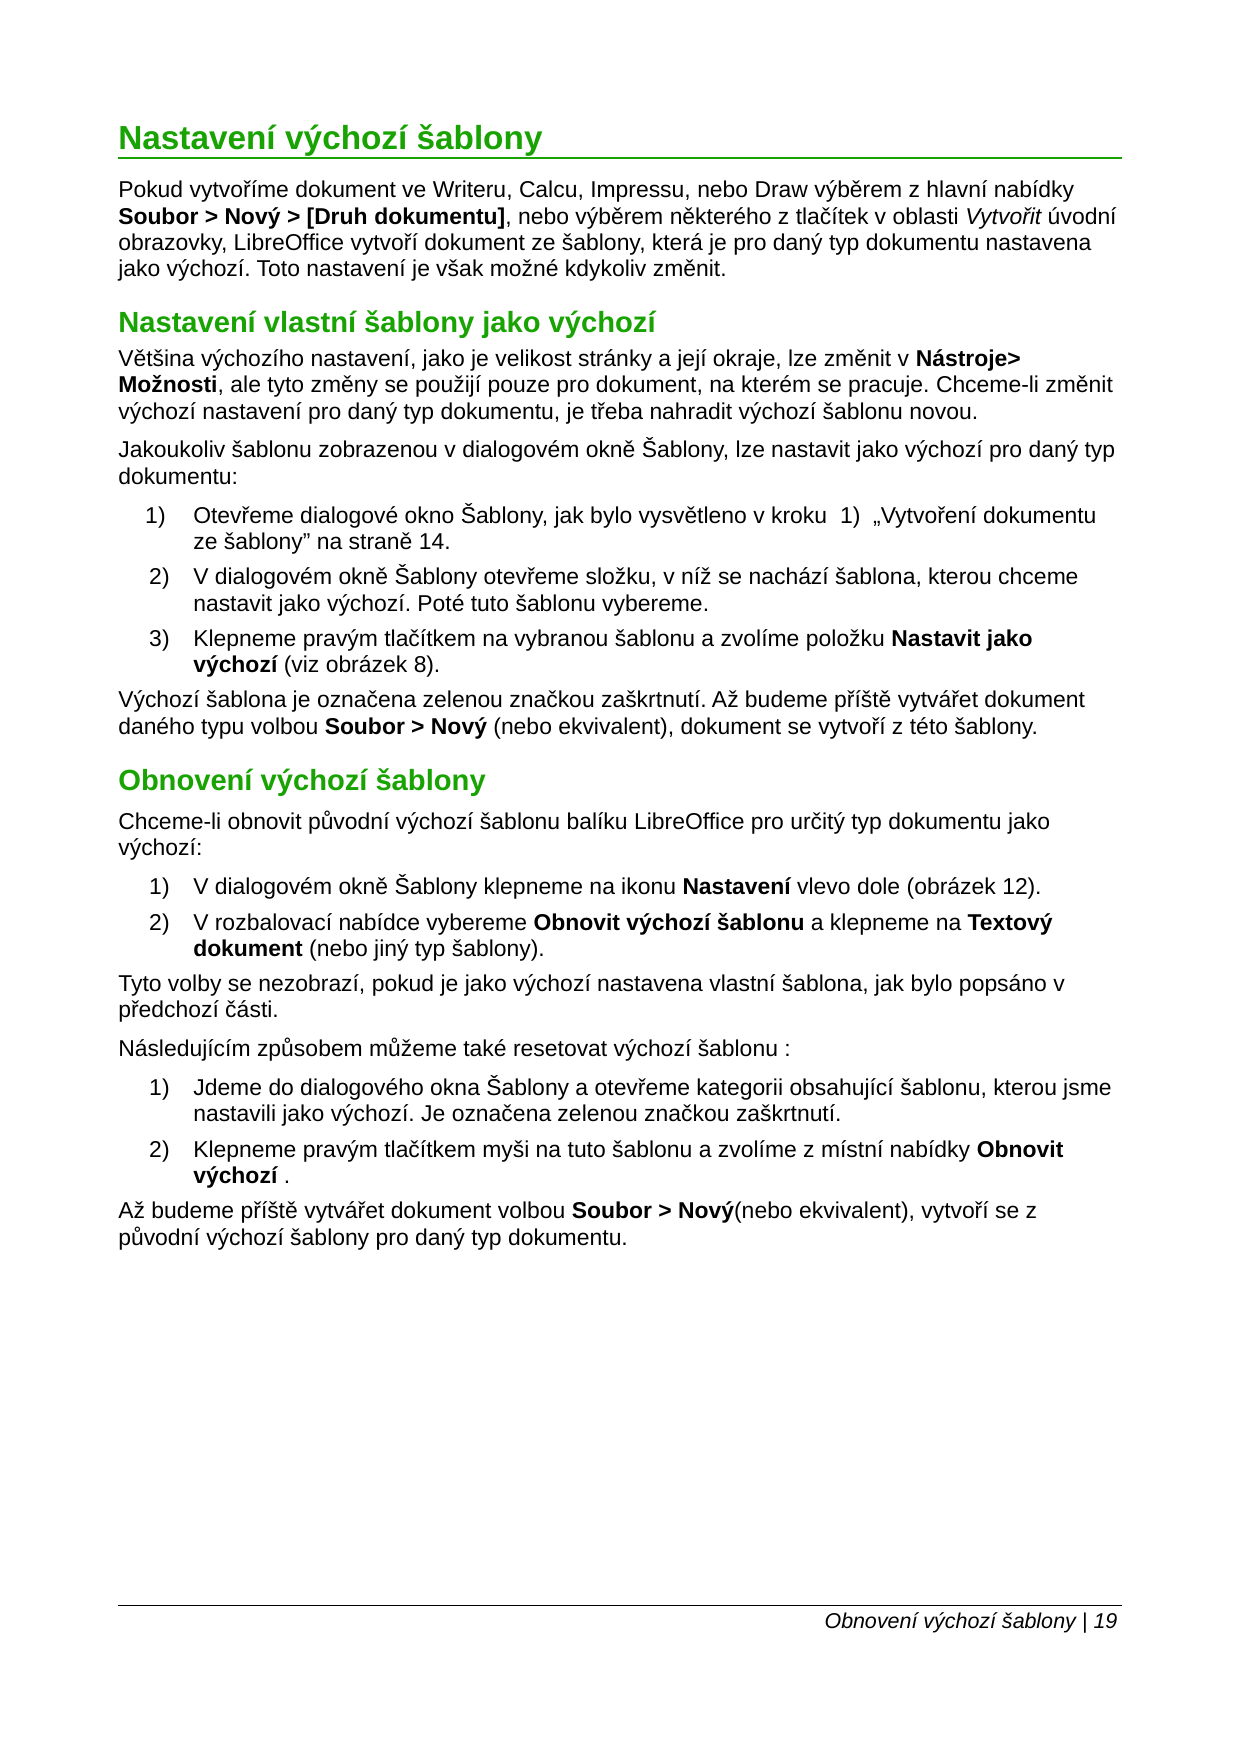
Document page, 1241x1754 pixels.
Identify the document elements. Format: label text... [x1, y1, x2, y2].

text Pokud vytvoříme dokument ve Writeru, Calcu, Impressu, nebo Draw výběrem z hlavní nabídky Soubor > Nový > [Druh dokumentu], nebo výběrem některého z tlačítek v oblasti Vytvořit úvodní obrazovky, LibreOffice vytvoří dokument ze šablony, která je pro daný typ dokumentu nastavena jako výchozí. Toto nastavení je však možné kdykoliv změnit. [118, 176, 1122, 282]
text Jakoukoliv šablonu zobrazenou v dialogovém okně Šablony, lze nastavit jako výchozí pro daný typ dokumentu: [118, 436, 1122, 489]
subtitle Obnovení výchozí šablony [118, 763, 1122, 796]
list Klepneme pravým tlačítkem na vybranou šablonu a zvolíme položku Nastavit jako výchozí (viz obrázek 8). [169, 625, 1122, 677]
text Tyto volby se nezobrazí, pokud je jako výchozí nastavena vlastní šablona, jak bylo popsáno v předchozí části. [118, 970, 1122, 1023]
text Výchozí šablona je označena zelenou značkou zaškrtnutí. Až budeme příště vytvářet dokument daného typu volbou Soubor > Nový (nebo ekvivalent), dokument se vytvoří z této šablony. [118, 686, 1122, 739]
list Klepneme pravým tlačítkem myši na tuto šablonu a zvolíme z místní nabídky Obnovit výchozí . [169, 1136, 1122, 1188]
list Otevřeme dialogové okno Šablony, jak bylo vysvětleno v kroku 1 „Vytvoření dokumentu ze šablony” na straně 14. [165, 502, 1122, 554]
subtitle Nastavení vlastní šablony jako výchozí [118, 305, 1122, 339]
list V dialogovém okně Šablony klepneme na ikonu Nastavení vlevo dole (obrázek 12). [169, 873, 1122, 899]
text Až budeme příště vytvářet dokument volbou Soubor > Nový(nebo ekvivalent), vytvoří se z původní výchozí šablony pro daný typ dokumentu. [118, 1197, 1122, 1250]
list Jdeme do dialogového okna Šablony a otevřeme kategorii obsahující šablonu, kterou jsme nastavili jako výchozí. Je označena zelenou značkou zaškrtnutí. [169, 1074, 1122, 1127]
list V rozbalovací nabídce vybereme Obnovit výchozí šablonu a klepneme na Textový dokument (nebo jiný typ šablony). [169, 908, 1122, 961]
list Následujícím způsobem můžeme také resetovat výchozí šablonu : [118, 1035, 1122, 1062]
subtitle Nastavení výchozí šablony [118, 118, 1122, 157]
text Chceme-li obnovit původní výchozí šablonu balíku LibreOffice pro určitý typ dokumentu jako výchozí: [118, 808, 1122, 861]
text Většina výchozího nastavení, jako je velikost stránky a její okraje, lze změnit v Nástroje> Možnosti, ale tyto změny se použijí pouze pro dokument, na kterém se pracuje. Chceme-li změnit výchozí nastavení pro daný typ dokumentu, je třeba nahradit výchozí šablonu novou. [118, 345, 1122, 424]
list V dialogovém okně Šablony otevřeme složku, v níž se nachází šablona, kterou chceme nastavit jako výchozí. Poté tuto šablonu vybereme. [169, 563, 1122, 616]
